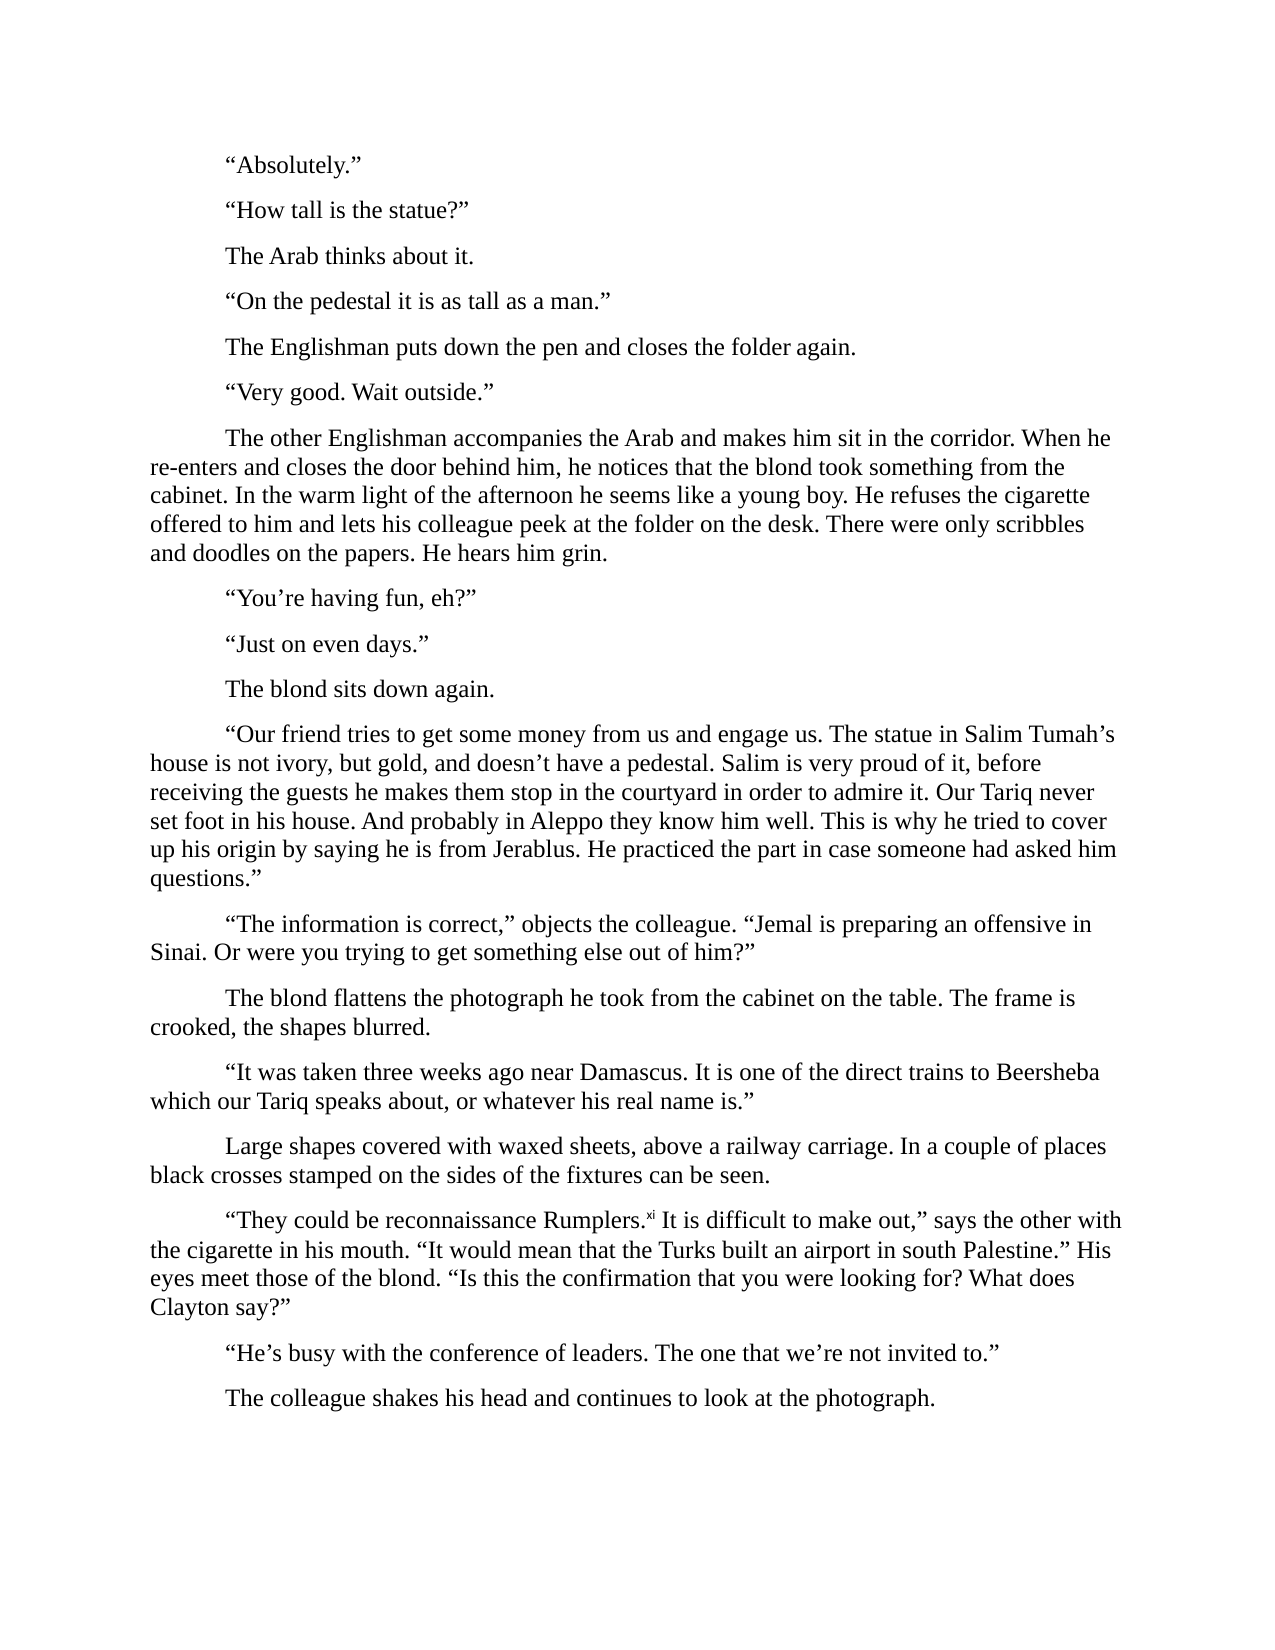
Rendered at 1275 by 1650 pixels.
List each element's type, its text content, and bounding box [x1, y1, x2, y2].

text “They could be reconnaissance Rumplers. It is difficult to make out,” says the other with the cigarette in his mouth. “It would mean that the Turks built an airport in south Palestine.” His eyes meet those of the blond. “Is this the confirmation that you were looking for? What does Clayton say?” [150, 1206, 1125, 1321]
text “Very good. Wait outside.” [150, 377, 1125, 406]
text “On the pedestal it is as tall as a man.” [150, 286, 1125, 315]
text The Englishman puts down the pen and closes the folder again. [150, 332, 1125, 361]
text The Arab thinks about it. [150, 241, 1125, 269]
text “Just on even days.” [150, 629, 1125, 657]
text “You’re having fun, eh?” [150, 583, 1125, 612]
text The colleague shakes his head and continues to look at the photograph. [150, 1383, 1125, 1412]
text Large shapes covered with waxed sheets, above a railway carriage. In a couple of places black crosses stamped on the sides of the fixtures can be seen. [150, 1131, 1125, 1189]
text The blond flattens the photograph he took from the cabinet on the table. The frame is crooked, the shapes blurred. [150, 983, 1125, 1040]
text “How tall is the statue?” [150, 195, 1125, 224]
text “The information is correct,” objects the colleague. “Jemal is preparing an offensive in Sinai. Or were you trying to get something else out of him?” [150, 909, 1125, 966]
text “He’s busy with the conference of leaders. The one that we’re not invited to.” [150, 1338, 1125, 1366]
text “Our friend tries to get some money from us and engage us. The statue in Salim Tumah’s house is not ivory, but gold, and doesn’t have a pedestal. Salim is very proud of it, before receiving the guests he makes them stop in the courtyard in order to admire it. Our Tariq never set foot in his house. And probably in Aleppo they know him well. This is why he tried to cover up his origin by saying he is from Jerablus. He practiced the part in case someone had asked him questions.” [150, 719, 1125, 892]
text “Absolutely.” [150, 150, 1125, 179]
text The blond sits down again. [150, 674, 1125, 703]
text The other Englishman accompanies the Arab and makes him sit in the corridor. When he re-enters and closes the door behind him, he notices that the blond took something from the cabinet. In the warm light of the afternoon he seems like a young boy. He refuses the cigarette offered to him and lets his colleague peek at the folder on the desk. There were only scribbles and doodles on the papers. He hears him grin. [150, 423, 1125, 567]
text “It was taken three weeks ago near Damascus. It is one of the direct trains to Beersheba which our Tariq speaks about, or whatever his real name is.” [150, 1057, 1125, 1114]
